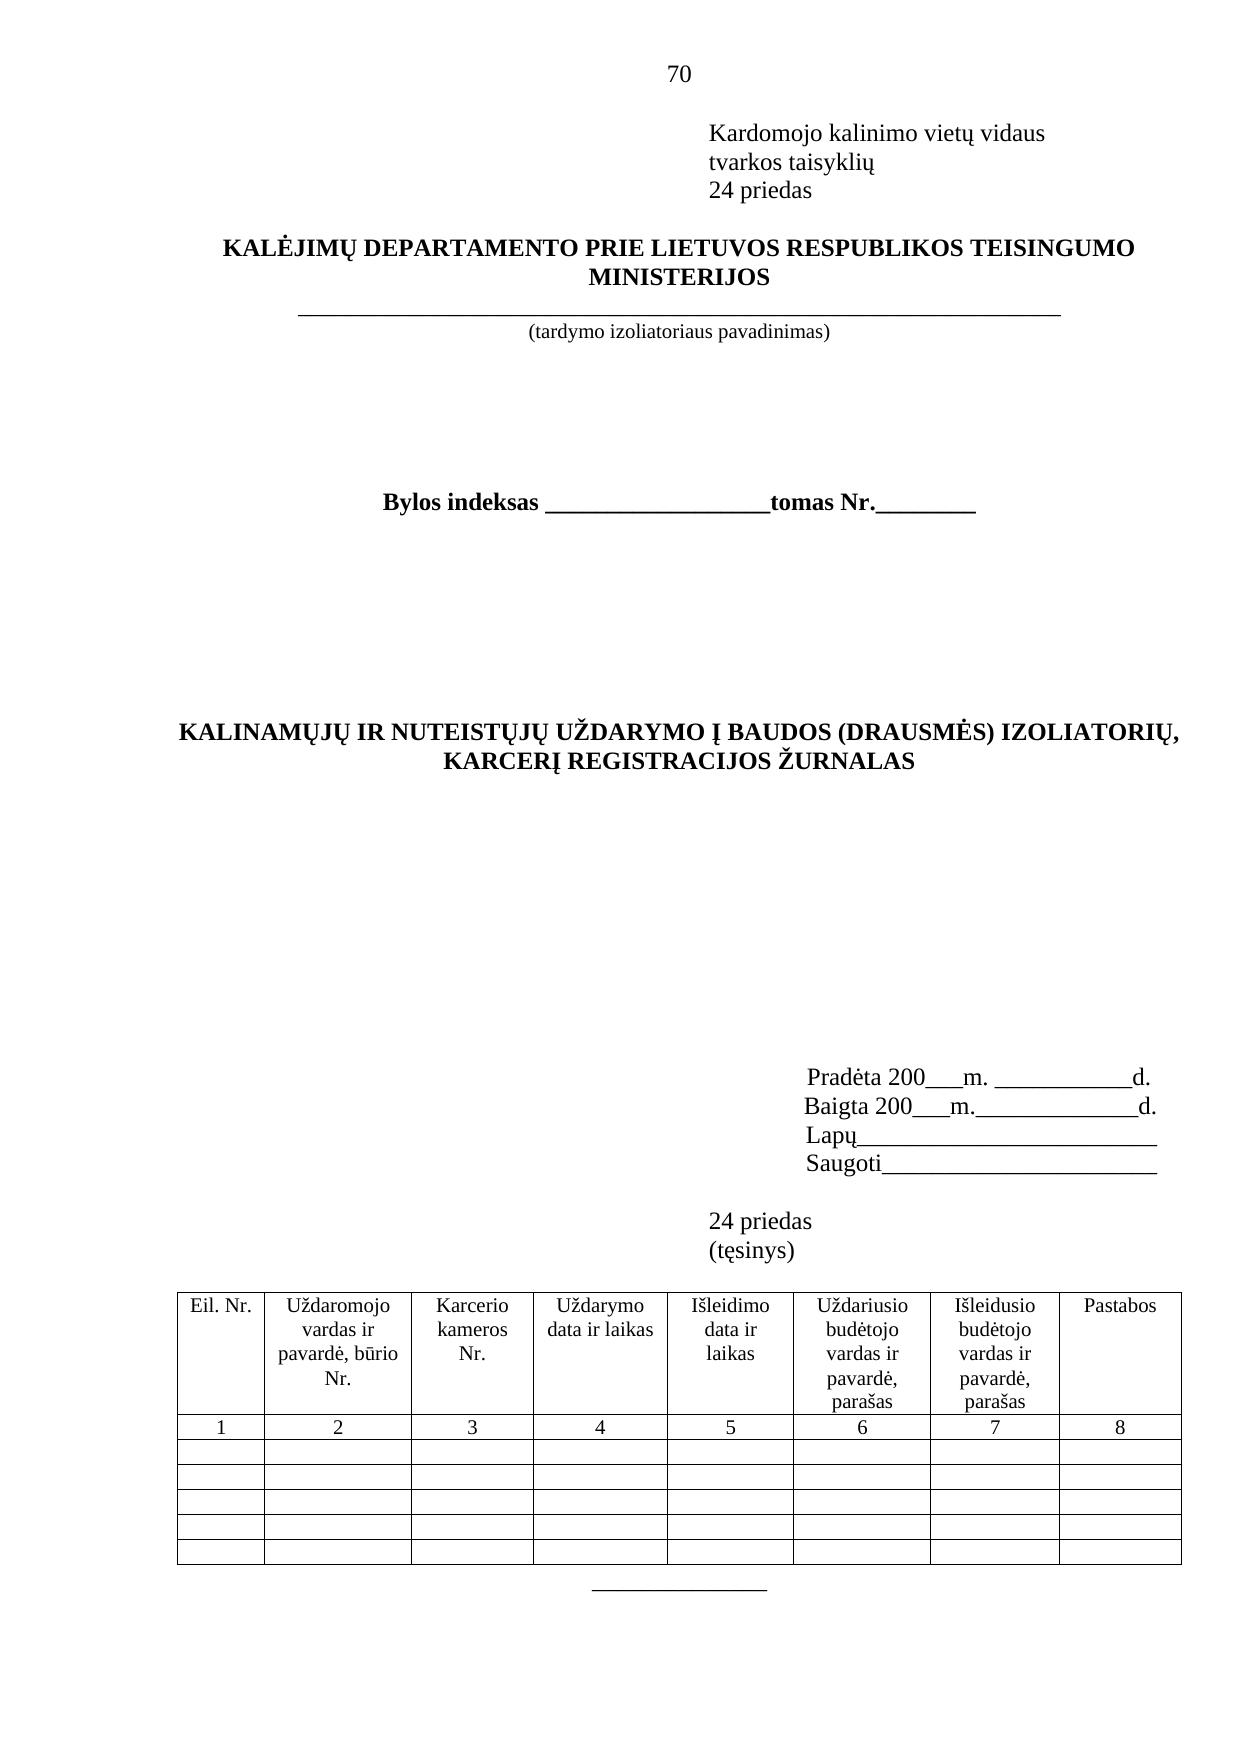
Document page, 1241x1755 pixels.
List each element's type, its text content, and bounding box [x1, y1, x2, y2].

text Saugoti______________________ [177, 1148, 1181, 1177]
table_cell [931, 1540, 1059, 1564]
table_cell [794, 1440, 930, 1464]
text _____________________________________________________________ [177, 291, 1181, 319]
text KALĖJIMŲ DEPARTAMENTO PRIE LIETUVOS RESPUBLIKOS TEISINGUMO MINISTERIJOS [177, 233, 1181, 291]
text ______________ [177, 1565, 1181, 1594]
table_cell [412, 1515, 533, 1539]
text Bylos indeksas __________________tomas Nr.________ [177, 487, 1181, 516]
table_cell 2 [265, 1415, 411, 1439]
table_cell [412, 1465, 533, 1489]
text 24 priedas [177, 176, 1181, 204]
table_cell [265, 1515, 411, 1539]
table_cell [412, 1540, 533, 1564]
text (tęsinys) [177, 1235, 1181, 1263]
text Lapų________________________ [177, 1120, 1181, 1148]
table_cell [668, 1465, 793, 1489]
table_cell [265, 1440, 411, 1464]
table_cell [1060, 1515, 1181, 1539]
table_header Pastabos [1060, 1293, 1181, 1413]
table_cell [265, 1540, 411, 1564]
table_cell [412, 1490, 533, 1514]
table_cell 8 [1060, 1415, 1181, 1439]
table_cell [412, 1440, 533, 1464]
table_cell 3 [412, 1415, 533, 1439]
table_cell [931, 1515, 1059, 1539]
text Pradėta 200___m. ___________d. [177, 1062, 1181, 1091]
table_cell [794, 1490, 930, 1514]
table_cell [1060, 1540, 1181, 1564]
table_cell [794, 1465, 930, 1489]
table_cell [1060, 1490, 1181, 1514]
table_cell 5 [668, 1415, 793, 1439]
text KALINAMŲJŲ IR NUTEISTŲJŲ UŽDARYMO Į BAUDOS (DRAUSMĖS) IZOLIATORIŲ, KARCERĮ REGISTRACIJOS ŽURNALAS [177, 717, 1181, 775]
table_cell [668, 1540, 793, 1564]
table_cell [1060, 1440, 1181, 1464]
text Baigta 200___m._____________d. [177, 1091, 1181, 1120]
table_cell [178, 1515, 264, 1539]
table_header Eil. Nr. [178, 1293, 264, 1413]
table_cell [534, 1440, 667, 1464]
table_cell [794, 1515, 930, 1539]
table_cell [534, 1540, 667, 1564]
table_cell [931, 1490, 1059, 1514]
table_cell 4 [534, 1415, 667, 1439]
table_header Uždarymo data ir laikas [534, 1293, 667, 1413]
table_cell [534, 1465, 667, 1489]
table_cell 7 [931, 1415, 1059, 1439]
table_cell [794, 1540, 930, 1564]
table_cell [668, 1515, 793, 1539]
table_cell 6 [794, 1415, 930, 1439]
table_cell [178, 1540, 264, 1564]
table_cell [265, 1490, 411, 1514]
text tvarkos taisyklių [177, 147, 1181, 176]
table_cell [668, 1490, 793, 1514]
table_header Uždaromojo vardas ir pavardė, būrio Nr. [265, 1293, 411, 1413]
table_header Karcerio kameros Nr. [412, 1293, 533, 1413]
table_cell [931, 1440, 1059, 1464]
table_cell [668, 1440, 793, 1464]
table_cell [178, 1465, 264, 1489]
text 24 priedas [177, 1206, 1181, 1235]
table_cell [931, 1465, 1059, 1489]
table_cell [178, 1490, 264, 1514]
table_cell [178, 1440, 264, 1464]
text Kardomojo kalinimo vietų vidaus [709, 118, 1181, 147]
table_cell [265, 1465, 411, 1489]
table_header Išleidimo data ir laikas [668, 1293, 793, 1413]
table_header Išleidusio budėtojo vardas ir pavardė, parašas [931, 1293, 1059, 1413]
text (tardymo izoliatoriaus pavadinimas) [177, 319, 1181, 343]
table_cell 1 [178, 1415, 264, 1439]
table_cell [534, 1515, 667, 1539]
table_header Uždariusio budėtojo vardas ir pavardė, parašas [794, 1293, 930, 1413]
table_cell [1060, 1465, 1181, 1489]
table_cell [534, 1490, 667, 1514]
